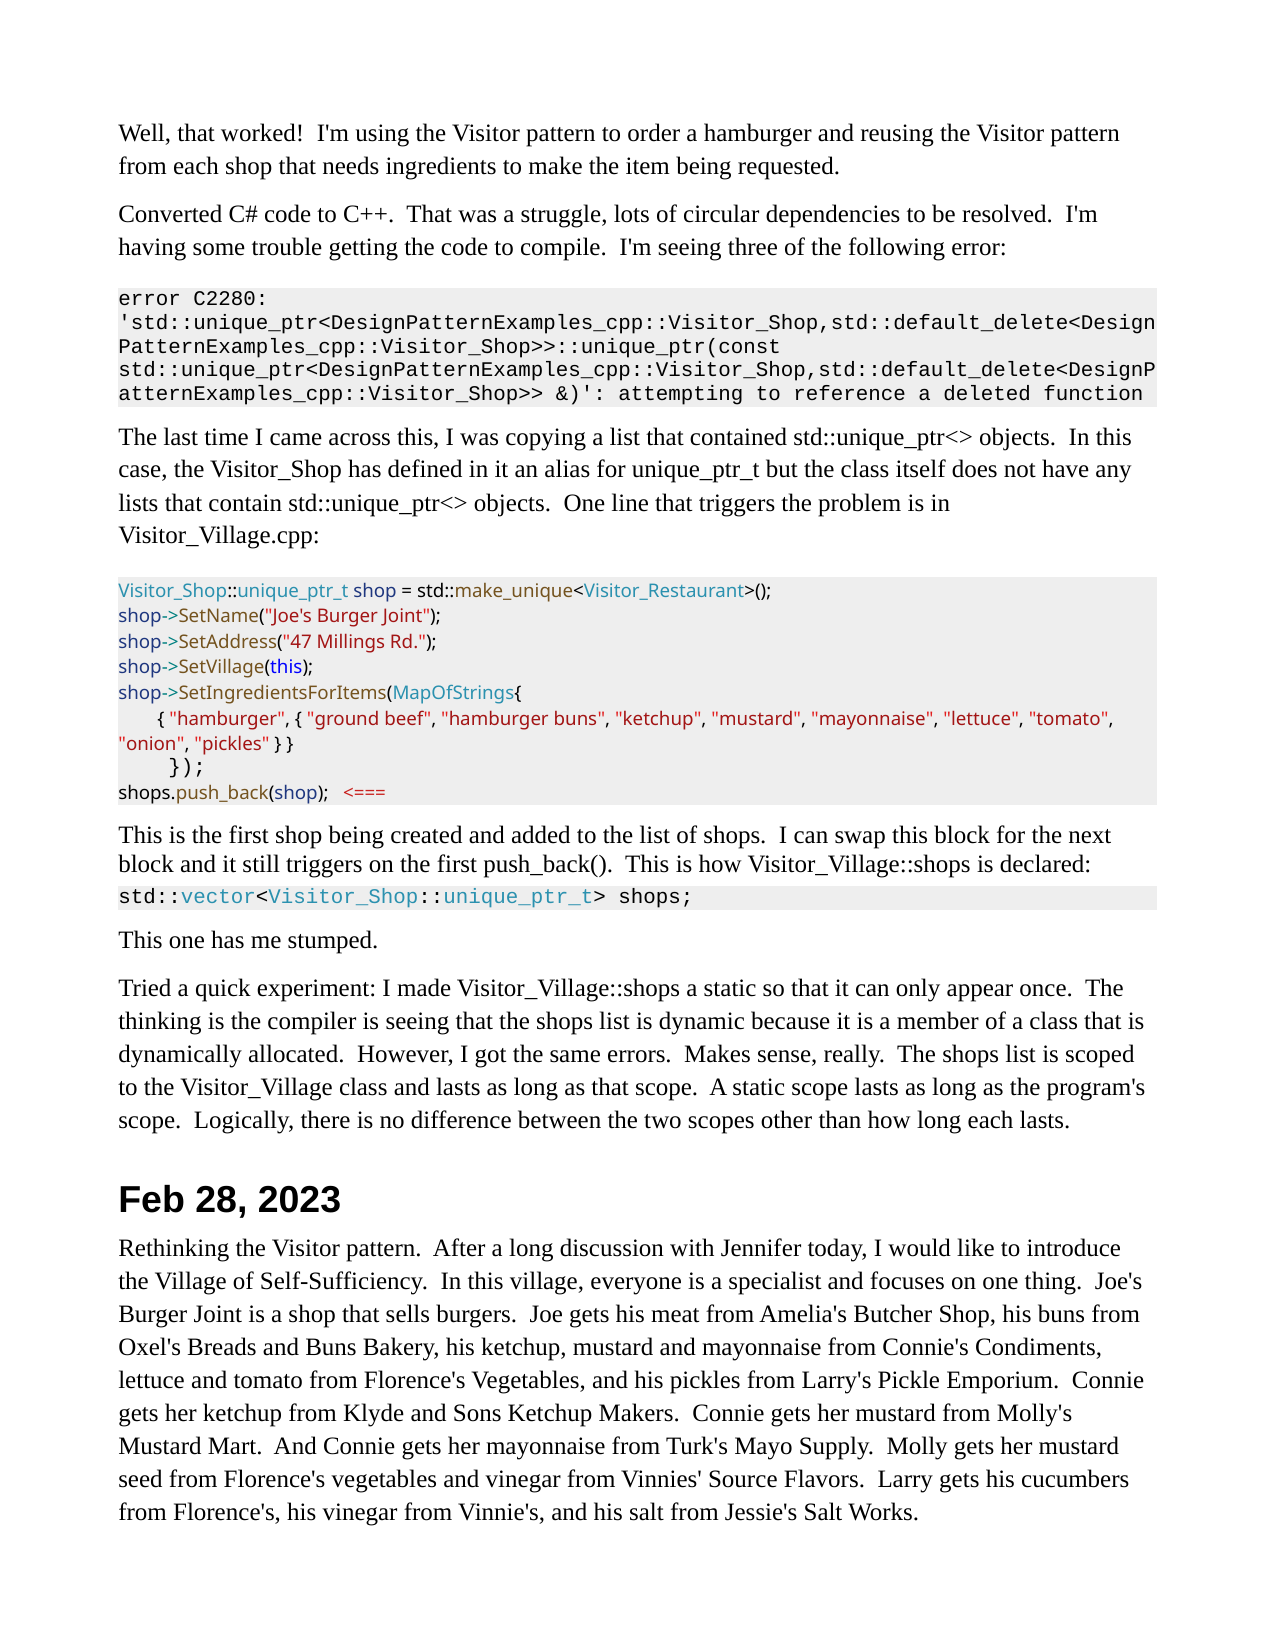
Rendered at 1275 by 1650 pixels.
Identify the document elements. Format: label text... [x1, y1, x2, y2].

text std::vector<Visitor_Shop::unique_ptr_t> shops; [118, 886, 1157, 910]
text This is the first shop being created and added to the list of shops. I can swap this block for the next block and it still triggers on the first push_back(). This is how Visitor_Village::shops is declared: [118, 820, 1157, 877]
text { "hamburger", { "ground beef", "hamburger buns", "ketchup", "mustard", "mayonnaise", "lettuce", "tomato", "onion", "pickles" } } [118, 705, 1157, 756]
text Converted C# code to C++. That was a struggle, lots of circular dependencies to be resolved. I'm having some trouble getting the code to compile. I'm seeing three of the following error: [118, 199, 1157, 261]
text shop->SetName("Joe's Burger Joint"); [118, 603, 1157, 628]
subtitle Feb 28, 2023 [118, 1177, 1157, 1221]
text Tried a quick experiment: I made Visitor_Village::shops a static so that it can only appear once. The thinking is the compiler is seeing that the shops list is dynamic because it is a member of a class that is dynamically allocated. However, I got the same errors. Makes sense, really. The shops list is scoped to the Visitor_Village class and lasts as long as that scope. A static scope lasts as long as the program's scope. Logically, there is no difference between the two scopes other than how long each lasts. [118, 973, 1157, 1133]
text shop->SetIngredientsForItems(MapOfStrings{ [118, 679, 1157, 705]
text Visitor_Shop::unique_ptr_t shop = std::make_unique<Visitor_Restaurant>(); [118, 577, 1157, 603]
text The last time I came across this, I was copying a list that contained std::unique_ptr<> objects. In this case, the Visitor_Shop has defined in it an alias for unique_ptr_t but the class itself does not have any lists that contain std::unique_ptr<> objects. One line that triggers the problem is in Visitor_Village.cpp: [118, 422, 1157, 549]
text This one has me stumped. [118, 925, 1157, 954]
text shops.push_back(shop); <=== [118, 779, 1157, 805]
text }); [118, 756, 1157, 779]
text shop->SetAddress("47 Millings Rd."); [118, 628, 1157, 654]
text Well, that worked! I'm using the Visitor pattern to order a hamburger and reusing the Visitor pattern from each shop that needs ingredients to make the item being requested. [118, 118, 1157, 180]
text shop->SetVillage(this); [118, 654, 1157, 679]
text error C2280: 'std::unique_ptr<DesignPatternExamples_cpp::Visitor_Shop,std::default_delete<DesignPatternExamples_cpp::Visitor_Shop>>::unique_ptr(const std::unique_ptr<DesignPatternExamples_cpp::Visitor_Shop,std::default_delete<DesignPatternExamples_cpp::Visitor_Shop>> &)': attempting to reference a deleted function [118, 288, 1157, 407]
text Rethinking the Visitor pattern. After a long discussion with Jennifer today, I would like to introduce the Village of Self-Sufficiency. In this village, everyone is a specialist and focuses on one thing. Joe's Burger Joint is a shop that sells burgers. Joe gets his meat from Amelia's Butcher Shop, his buns from Oxel's Breads and Buns Bakery, his ketchup, mustard and mayonnaise from Connie's Condiments, lettuce and tomato from Florence's Vegetables, and his pickles from Larry's Pickle Emporium. Connie gets her ketchup from Klyde and Sons Ketchup Makers. Connie gets her mustard from Molly's Mustard Mart. And Connie gets her mayonnaise from Turk's Mayo Supply. Molly gets her mustard seed from Florence's vegetables and vinegar from Vinnies' Source Flavors. Larry gets his cucumbers from Florence's, his vinegar from Vinnie's, and his salt from Jessie's Salt Works. [118, 1233, 1157, 1526]
